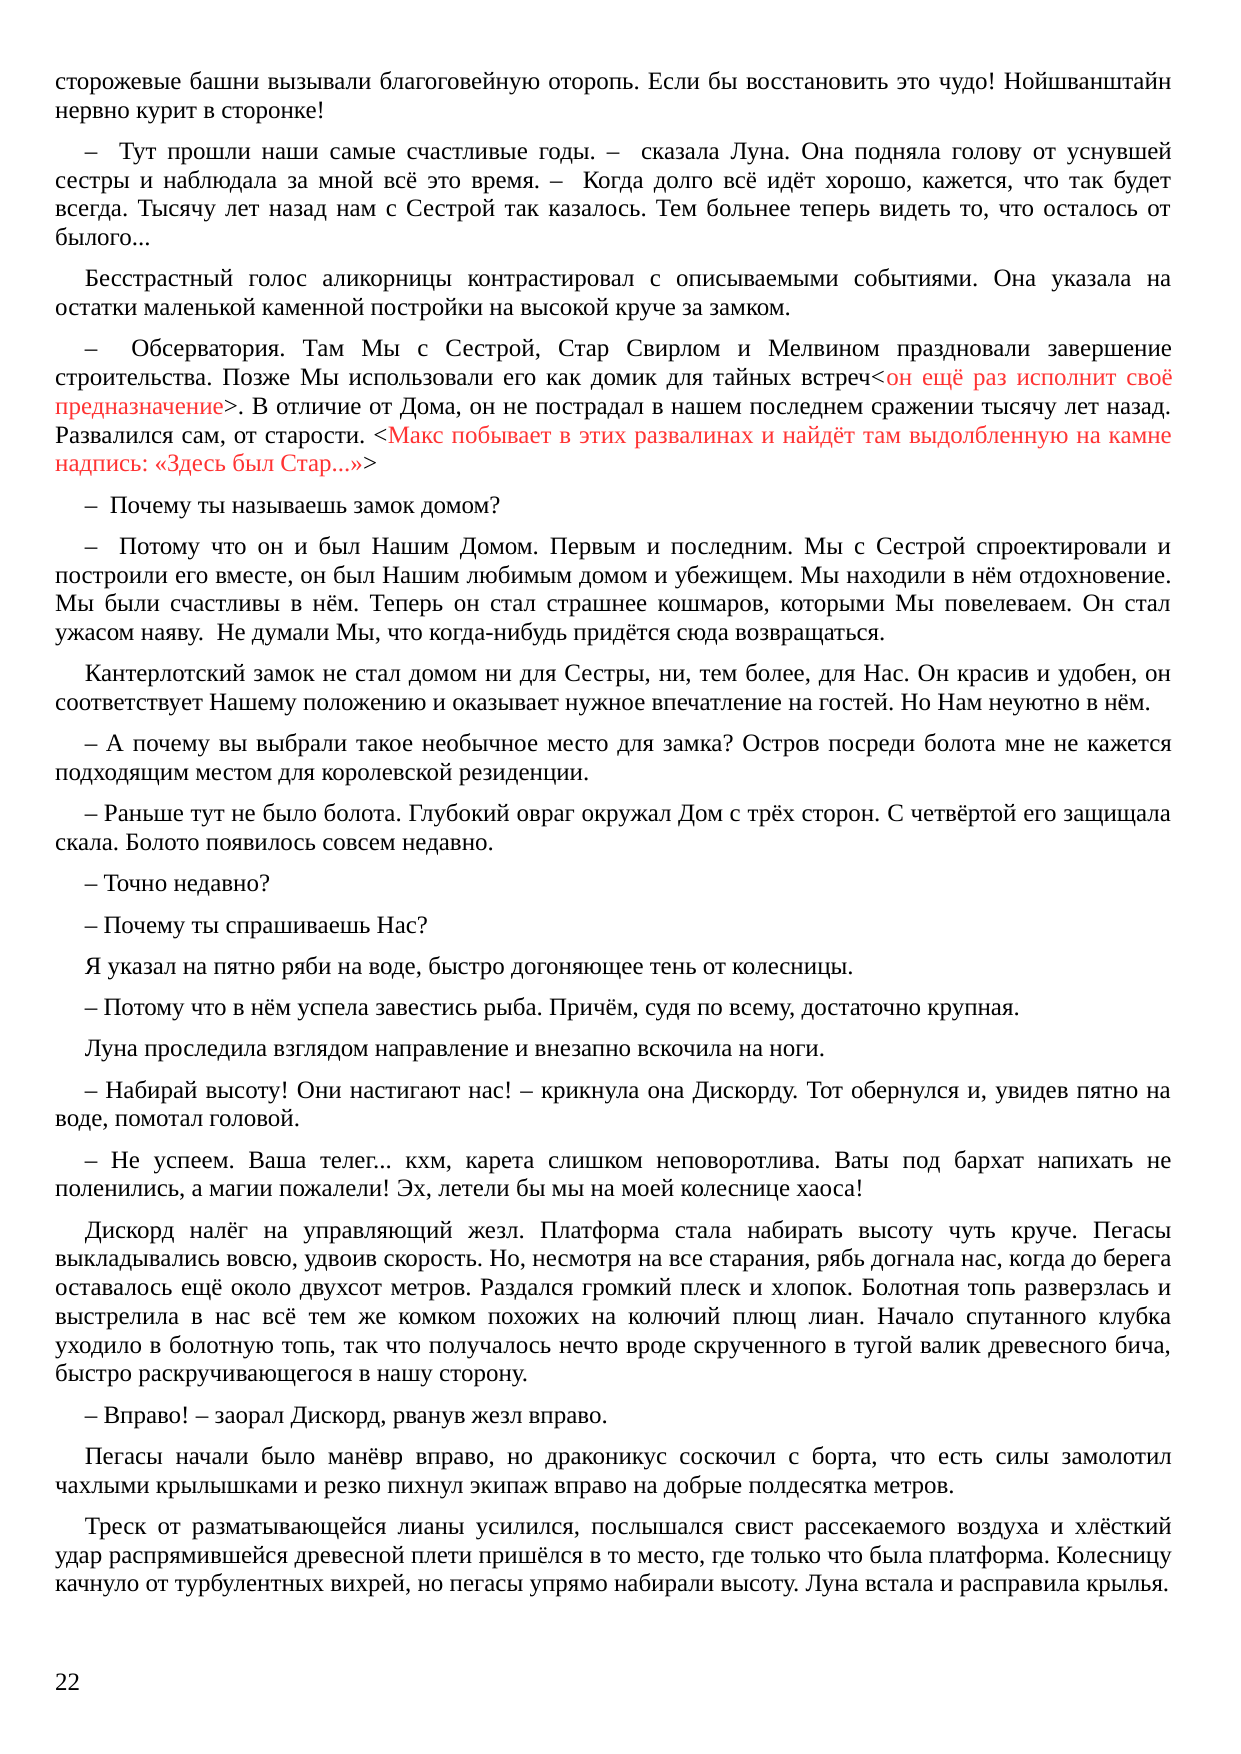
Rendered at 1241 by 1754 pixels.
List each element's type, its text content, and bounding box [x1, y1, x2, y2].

text Треск от разматывающейся лианы усилился, послышался свист рассекаемого воздуха и хлёсткий удар распрямившейся древесной плети пришёлся в то место, где только что была платформа. Колесницу качнуло от турбулентных вихрей, но пегасы упрямо набирали высоту. Луна встала и расправила крылья. [55, 1511, 1173, 1597]
text – Почему ты называешь замок домом? [55, 490, 1173, 518]
text Дискорд налёг на управляющий жезл. Платформа стала набирать высоту чуть круче. Пегасы выкладывались вовсю, удвоив скорость. Но, несмотря на все старания, рябь догнала нас, когда до берега оставалось ещё около двухсот метров. Раздался громкий плеск и хлопок. Болотная топь разверзлась и выстрелила в нас всё тем же комком похожих на колючий плющ лиан. Начало спутанного клубка уходило в болотную топь, так что получалось нечто вроде скрученного в тугой валик древесного бича, быстро раскручивающегося в нашу сторону. [55, 1215, 1173, 1387]
text – Потому что он и был Нашим Домом. Первым и последним. Мы с Сестрой спроектировали и построили его вместе, он был Нашим любимым домом и убежищем. Мы находили в нём отдохновение. Мы были счастливы в нём. Теперь он стал страшнее кошмаров, которыми Мы повелеваем. Он стал ужасом наяву. Не думали Мы, что когда-нибудь придётся сюда возвращаться. [55, 531, 1173, 646]
text – Раньше тут не было болота. Глубокий овраг окружал Дом с трёх сторон. С четвёртой его защищала скала. Болото появилось совсем недавно. [55, 798, 1173, 856]
text – Не успеем. Ваша телег... кхм, карета слишком неповоротлива. Ваты под бархат напихать не поленились, а магии пожалели! Эх, летели бы мы на моей колеснице хаоса! [55, 1145, 1173, 1202]
text – Точно недавно? [55, 868, 1173, 897]
text – Вправо! – заорал Дискорд, рванув жезл вправо. [55, 1400, 1173, 1428]
text – Тут прошли наши самые счастливые годы. – сказала Луна. Она подняла голову от уснувшей сестры и наблюдала за мной всё это время. – Когда долго всё идёт хорошо, кажется, что так будет всегда. Тысячу лет назад нам с Сестрой так казалось. Тем больнее теперь видеть то, что осталось от былого... [55, 136, 1173, 251]
text Кантерлотский замок не стал домом ни для Сестры, ни, тем более, для Нас. Он красив и удобен, он соответствует Нашему положению и оказывает нужное впечатление на гостей. Но Нам неуютно в нём. [55, 658, 1173, 716]
text Луна проследила взглядом направление и внезапно вскочила на ноги. [55, 1033, 1173, 1062]
text – Почему ты спрашиваешь Нас? [55, 910, 1173, 938]
text – Набирай высоту! Они настигают нас! – крикнула она Дискорду. Тот обернулся и, увидев пятно на воде, помотал головой. [55, 1075, 1173, 1132]
text – Потому что в нём успела завестись рыба. Причём, судя по всему, достаточно крупная. [55, 992, 1173, 1021]
text Пегасы начали было манёвр вправо, но драконикус соскочил с борта, что есть силы замолотил чахлыми крылышками и резко пихнул экипаж вправо на добрые полдесятка метров. [55, 1441, 1173, 1498]
text – А почему вы выбрали такое необычное место для замка? Остров посреди болота мне не кажется подходящим местом для королевской резиденции. [55, 728, 1173, 786]
text – Обсерватория. Там Мы с Сестрой, Стар Свирлом и Мелвином праздновали завершение строительства. Позже Мы использовали его как домик для тайных встреч<он ещё раз исполнит своё предназначение>. В отличие от Дома, он не пострадал в нашем последнем сражении тысячу лет назад. Развалился сам, от старости. <Макс побывает в этих развалинах и найдёт там выдолбленную на камне надпись: «Здесь был Стар...»> [55, 333, 1173, 477]
text сторожевые башни вызывали благоговейную оторопь. Если бы восстановить это чудо! Нойшванштайн нервно курит в сторонке! [55, 66, 1173, 123]
text Я указал на пятно ряби на воде, быстро догоняющее тень от колесницы. [55, 951, 1173, 980]
text Бесстрастный голос аликорницы контрастировал с описываемыми событиями. Она указала на остатки маленькой каменной постройки на высокой круче за замком. [55, 263, 1173, 321]
